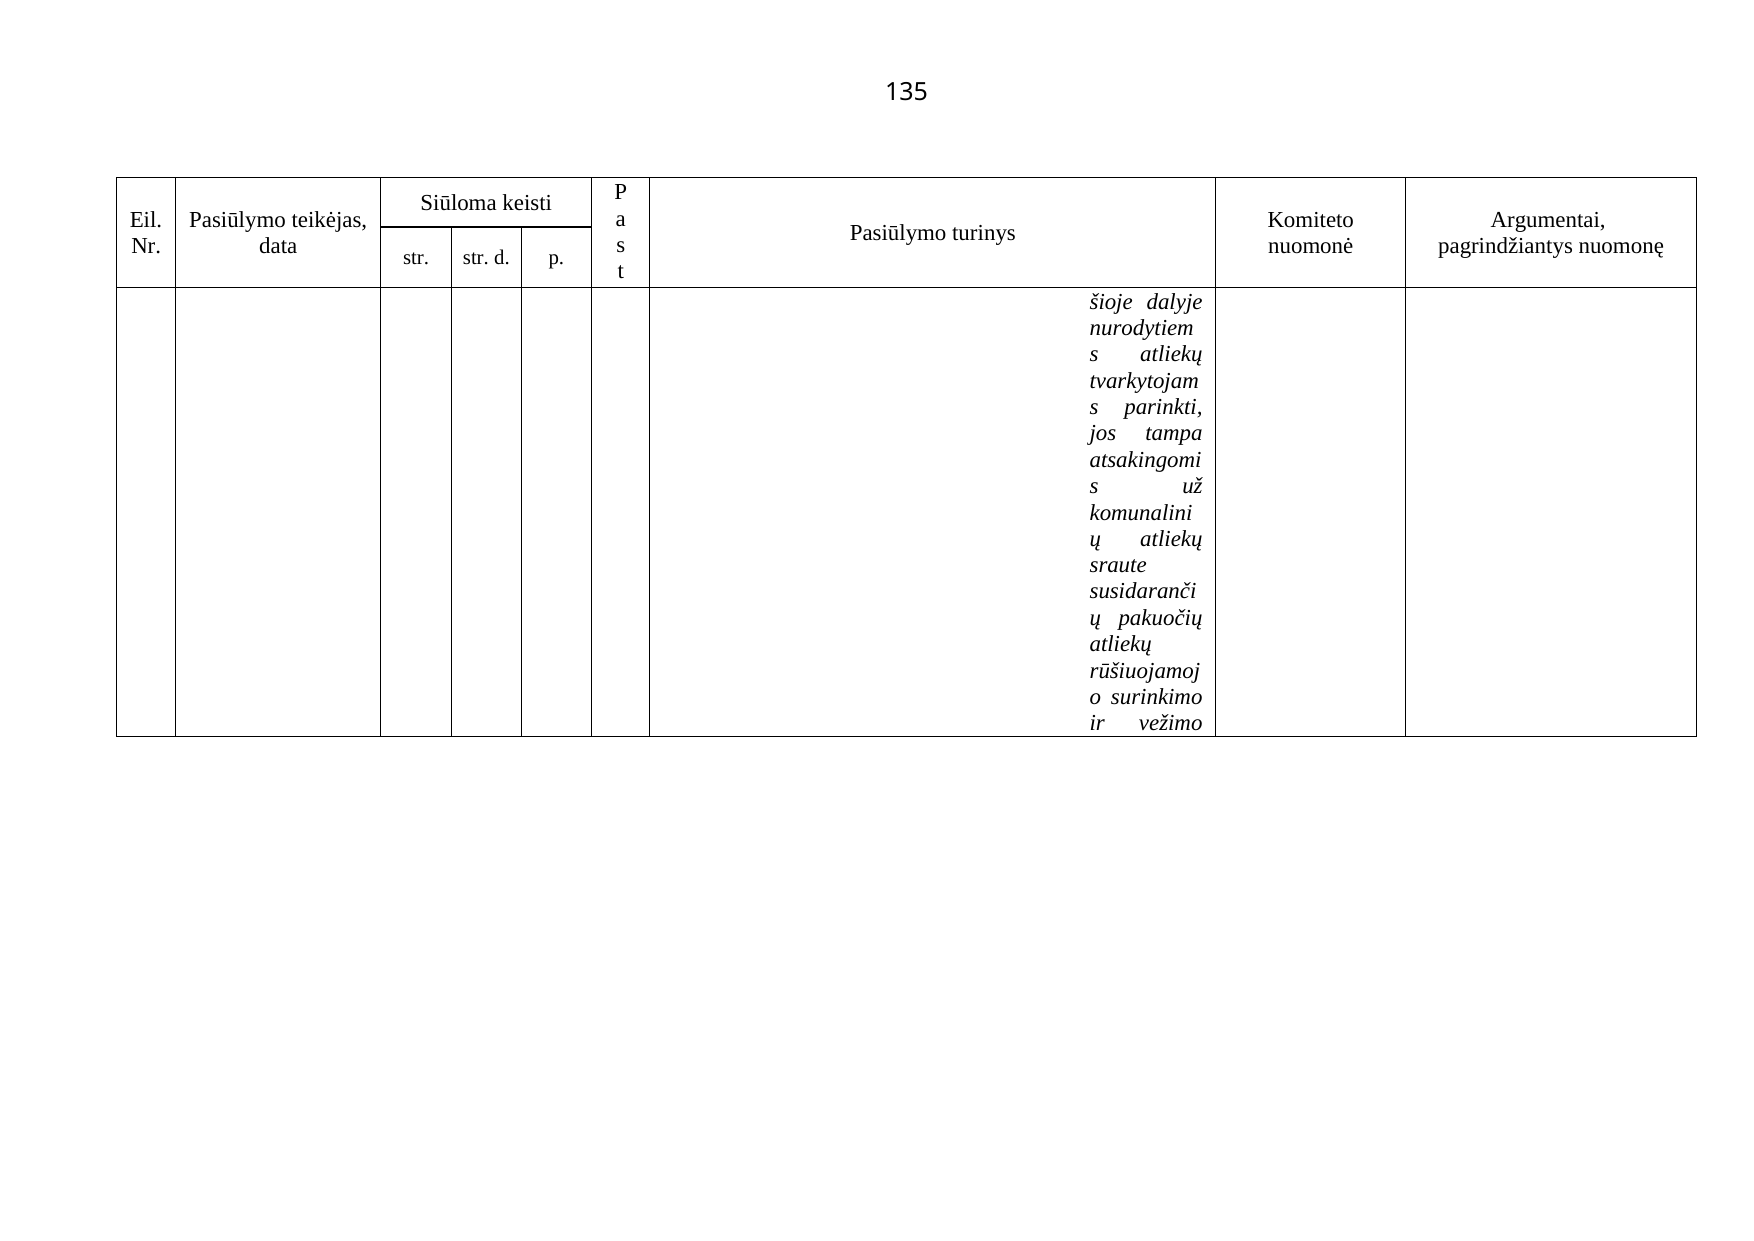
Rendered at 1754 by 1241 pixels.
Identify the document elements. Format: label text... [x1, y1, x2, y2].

table_header Komiteto nuomonė [1216, 178, 1405, 287]
table_header Pastabos [592, 178, 649, 287]
table_cell [452, 288, 521, 736]
table_cell [176, 288, 380, 736]
table_header Siūloma keisti [381, 178, 591, 226]
table_header Eil. Nr. [117, 178, 175, 287]
table_cell str. d. [452, 228, 521, 287]
table_header Pasiūlymo teikėjas, data [176, 178, 380, 287]
table_cell str. [381, 228, 451, 287]
table_cell p. [522, 228, 591, 287]
table_cell [1406, 288, 1696, 736]
table_cell [117, 288, 175, 736]
table_header Pasiūlymo turinys [650, 178, 1215, 287]
table_header Argumentai, pagrindžiantys nuomonę [1406, 178, 1696, 287]
table_cell [381, 288, 451, 736]
table_cell [592, 288, 649, 736]
table_cell [522, 288, 591, 736]
table_cell [1216, 288, 1405, 736]
